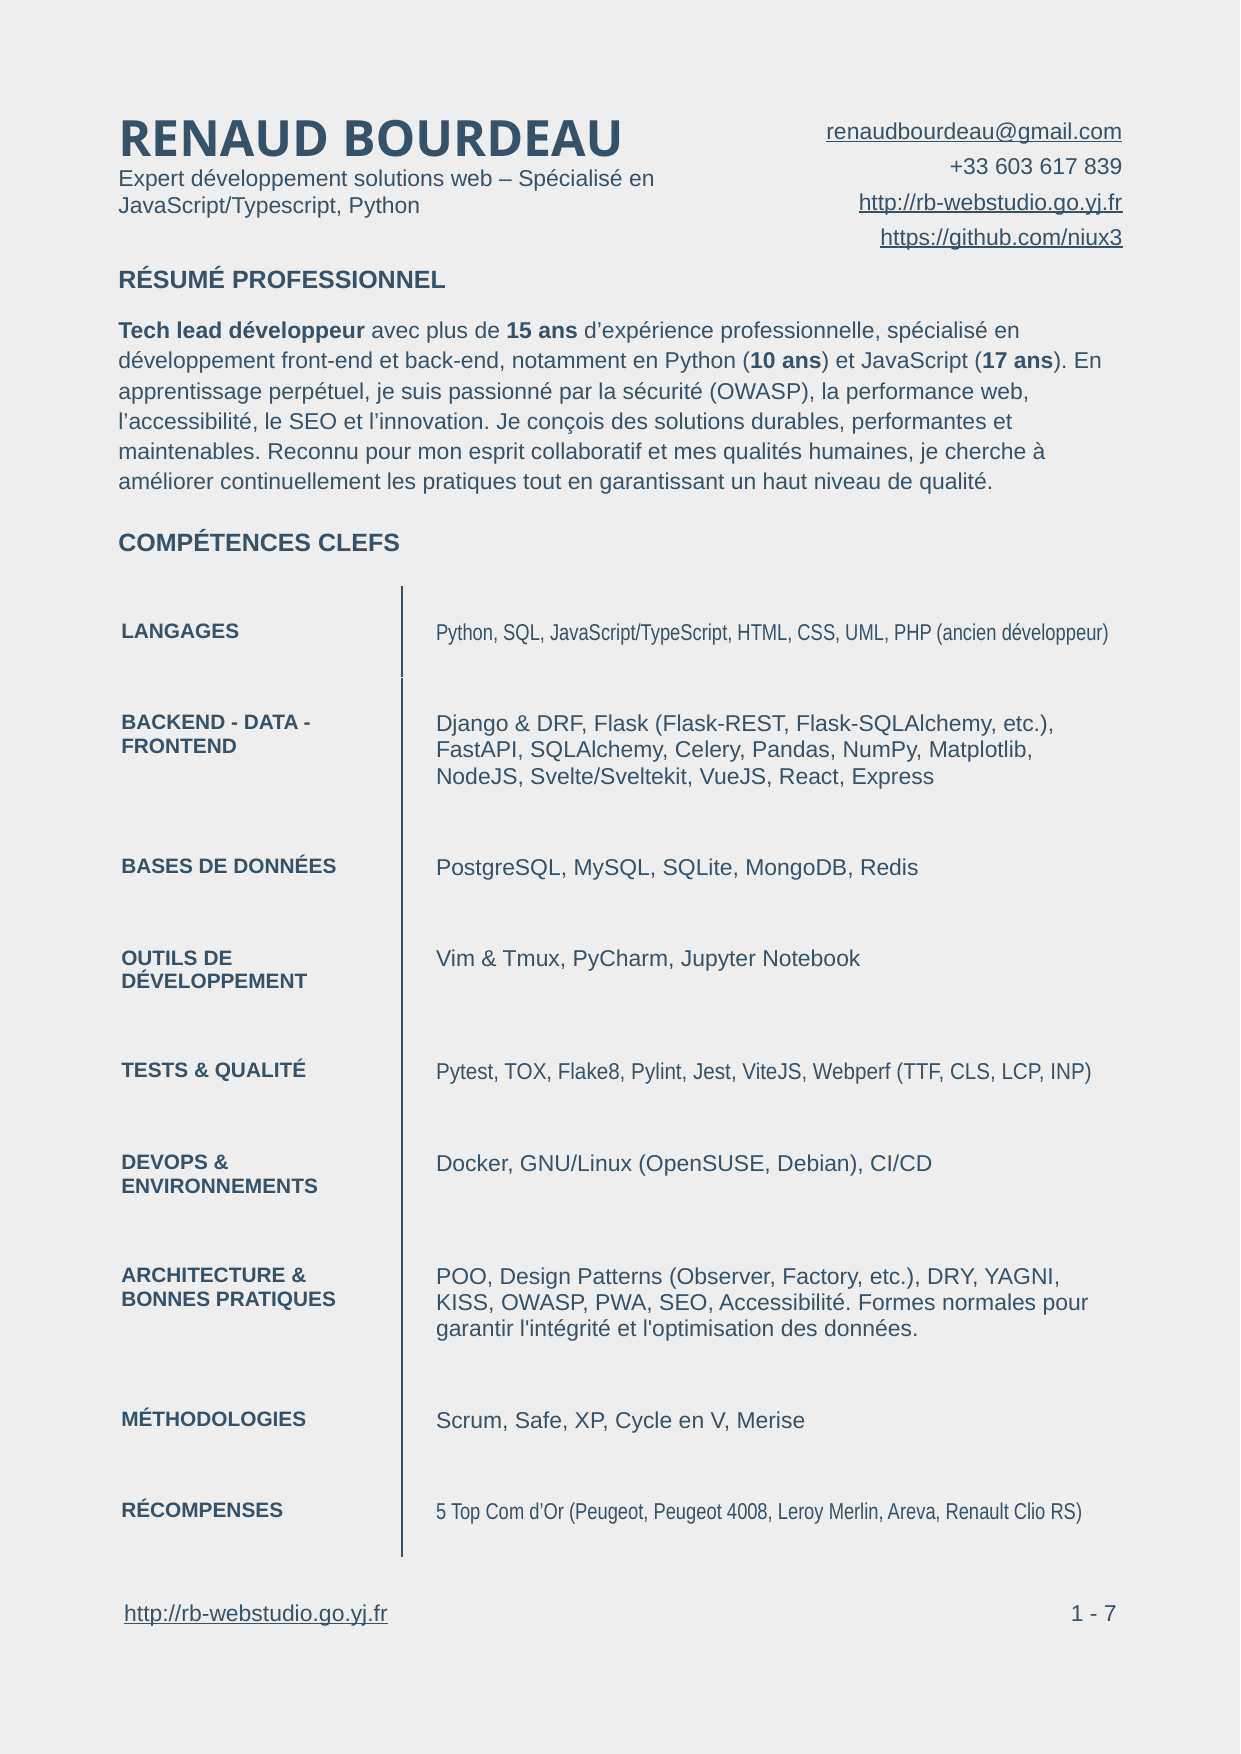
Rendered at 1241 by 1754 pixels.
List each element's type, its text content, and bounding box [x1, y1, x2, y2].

table_cell Tests & Qualité [118, 1026, 401, 1117]
table_header RENAUD BOURDEAU Expert développement solutions web – Spécialisé en JavaScript/Typescript, Python [118, 118, 733, 259]
table_header Python, SQL, JavaScript/TypeScript, HTML, CSS, UML, PHP (ancien développeur) [403, 586, 1122, 677]
table_cell Récompenses [118, 1466, 401, 1557]
table_cell POO, Design Patterns (Observer, Factory, etc.), DRY, YAGNI, KISS, OWASP, PWA, SEO, Accessibilité. Formes normales pour garantir l'intégrité et l'optimisation des données. [403, 1230, 1122, 1374]
text Compétences clefs [118, 528, 1122, 557]
table_cell PostgreSQL, MySQL, SQLite, MongoDB, Redis [403, 822, 1122, 913]
text Résumé professionnel [118, 265, 1122, 294]
table_header renaudbourdeau@gmail.com +33 603 617 839 http://rb-webstudio.go.yj.fr https://github.com/niux3 [733, 118, 1122, 259]
table_cell Bases de données [118, 822, 401, 913]
table_cell Vim & Tmux, PyCharm, Jupyter Notebook [403, 913, 1122, 1026]
table_cell Outils de développement [118, 913, 401, 1026]
table_cell 5 Top Com d’Or (Peugeot, Peugeot 4008, Leroy Merlin, Areva, Renault Clio RS) [403, 1466, 1122, 1557]
table_cell Django & DRF, Flask (Flask-REST, Flask-SQLAlchemy, etc.), FastAPI, SQLAlchemy, Celery, Pandas, NumPy, Matplotlib, NodeJS, Svelte/Sveltekit, VueJS, React, Express [403, 678, 1122, 822]
table_cell DevOps & Environnements [118, 1117, 401, 1230]
table_cell Architecture & Bonnes pratiques [118, 1230, 401, 1374]
table_cell Pytest, TOX, Flake8, Pylint, Jest, ViteJS, Webperf (TTF, CLS, LCP, INP) [403, 1026, 1122, 1117]
table_header Langages [118, 586, 401, 677]
table_cell Docker, GNU/Linux (OpenSUSE, Debian), CI/CD [403, 1117, 1122, 1230]
text Tech lead développeur avec plus de 15 ans d’expérience professionnelle, spécialisé en développement front-end et back-end, notamment en Python (10 ans) et JavaScript (17 ans). En apprentissage perpétuel, je suis passionné par la sécurité (OWASP), la performance web, l’accessibilité, le SEO et l’innovation. Je conçois des solutions durables, performantes et maintenables. Reconnu pour mon esprit collaboratif et mes qualités humaines, je cherche à améliorer continuellement les pratiques tout en garantissant un haut niveau de qualité. [118, 317, 1122, 494]
table_cell Backend - Data - frontend [118, 678, 401, 822]
table_cell Méthodologies [118, 1374, 401, 1466]
table_cell Scrum, Safe, XP, Cycle en V, Merise [403, 1374, 1122, 1466]
